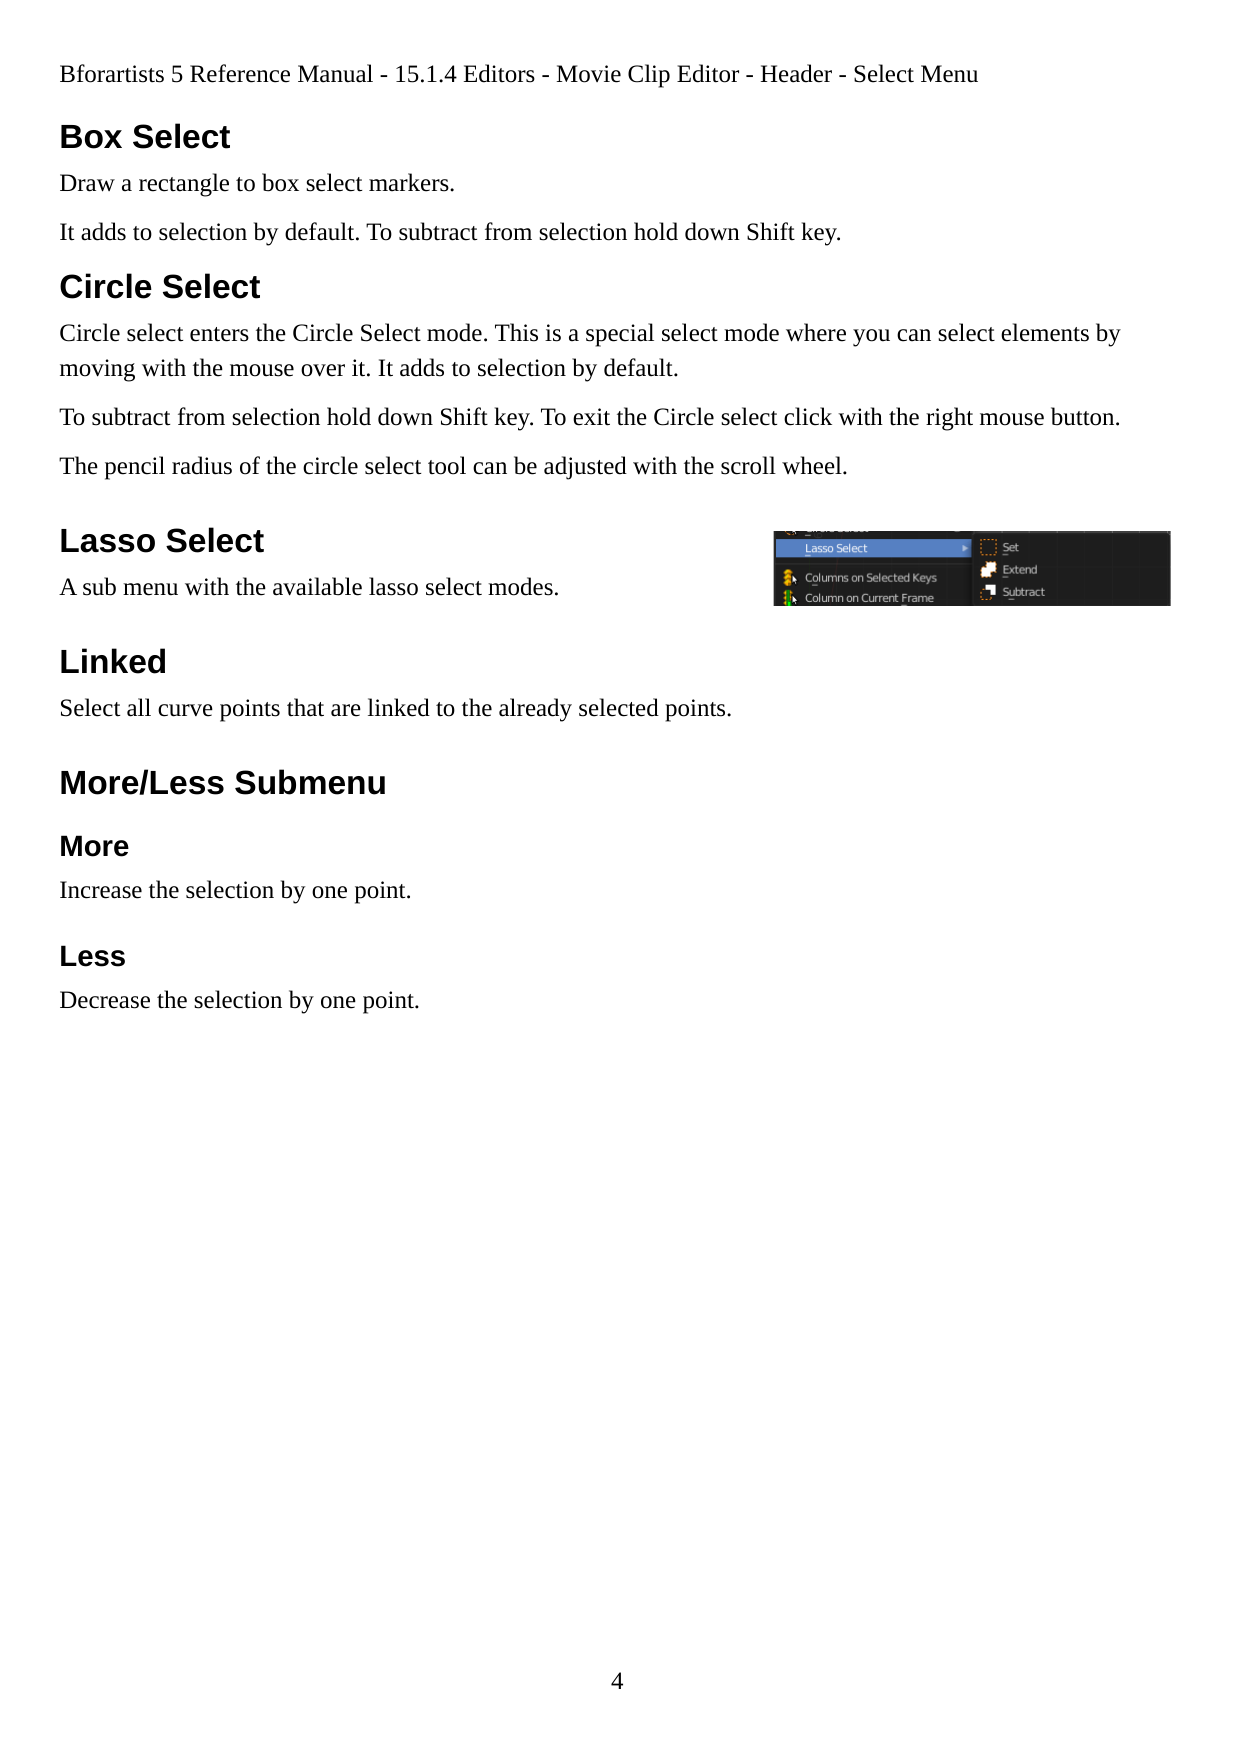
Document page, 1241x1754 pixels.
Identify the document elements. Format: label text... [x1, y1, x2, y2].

subtitle More/Less Submenu [59, 763, 1181, 801]
text To subtract from selection hold down Shift key. To exit the Circle select click with the right mouse button. [59, 402, 1181, 431]
subtitle Box Select [59, 117, 1181, 156]
subtitle Lasso Select [59, 521, 1181, 559]
text It adds to selection by default. To subtract from selection hold down Shift key. [59, 217, 1181, 246]
subtitle Circle Select [59, 267, 1181, 306]
text Increase the selection by one point. [59, 875, 1181, 903]
text Select all curve points that are linked to the already selected points. [59, 693, 1181, 722]
text Circle select enters the Circle Select mode. This is a special select mode where you can select elements by moving with the mouse over it. It adds to selection by default. [59, 318, 1181, 381]
subtitle Linked [59, 642, 1181, 680]
text The pencil radius of the circle select tool can be adjusted with the scroll wheel. [59, 451, 1181, 479]
text A sub menu with the available lasso select modes. [59, 572, 773, 601]
subtitle More [59, 828, 1181, 862]
text Decrease the selection by one point. [59, 985, 1181, 1013]
picture [773, 531, 1171, 606]
subtitle Less [59, 938, 1181, 972]
text Draw a rectangle to box select markers. [59, 168, 1181, 197]
